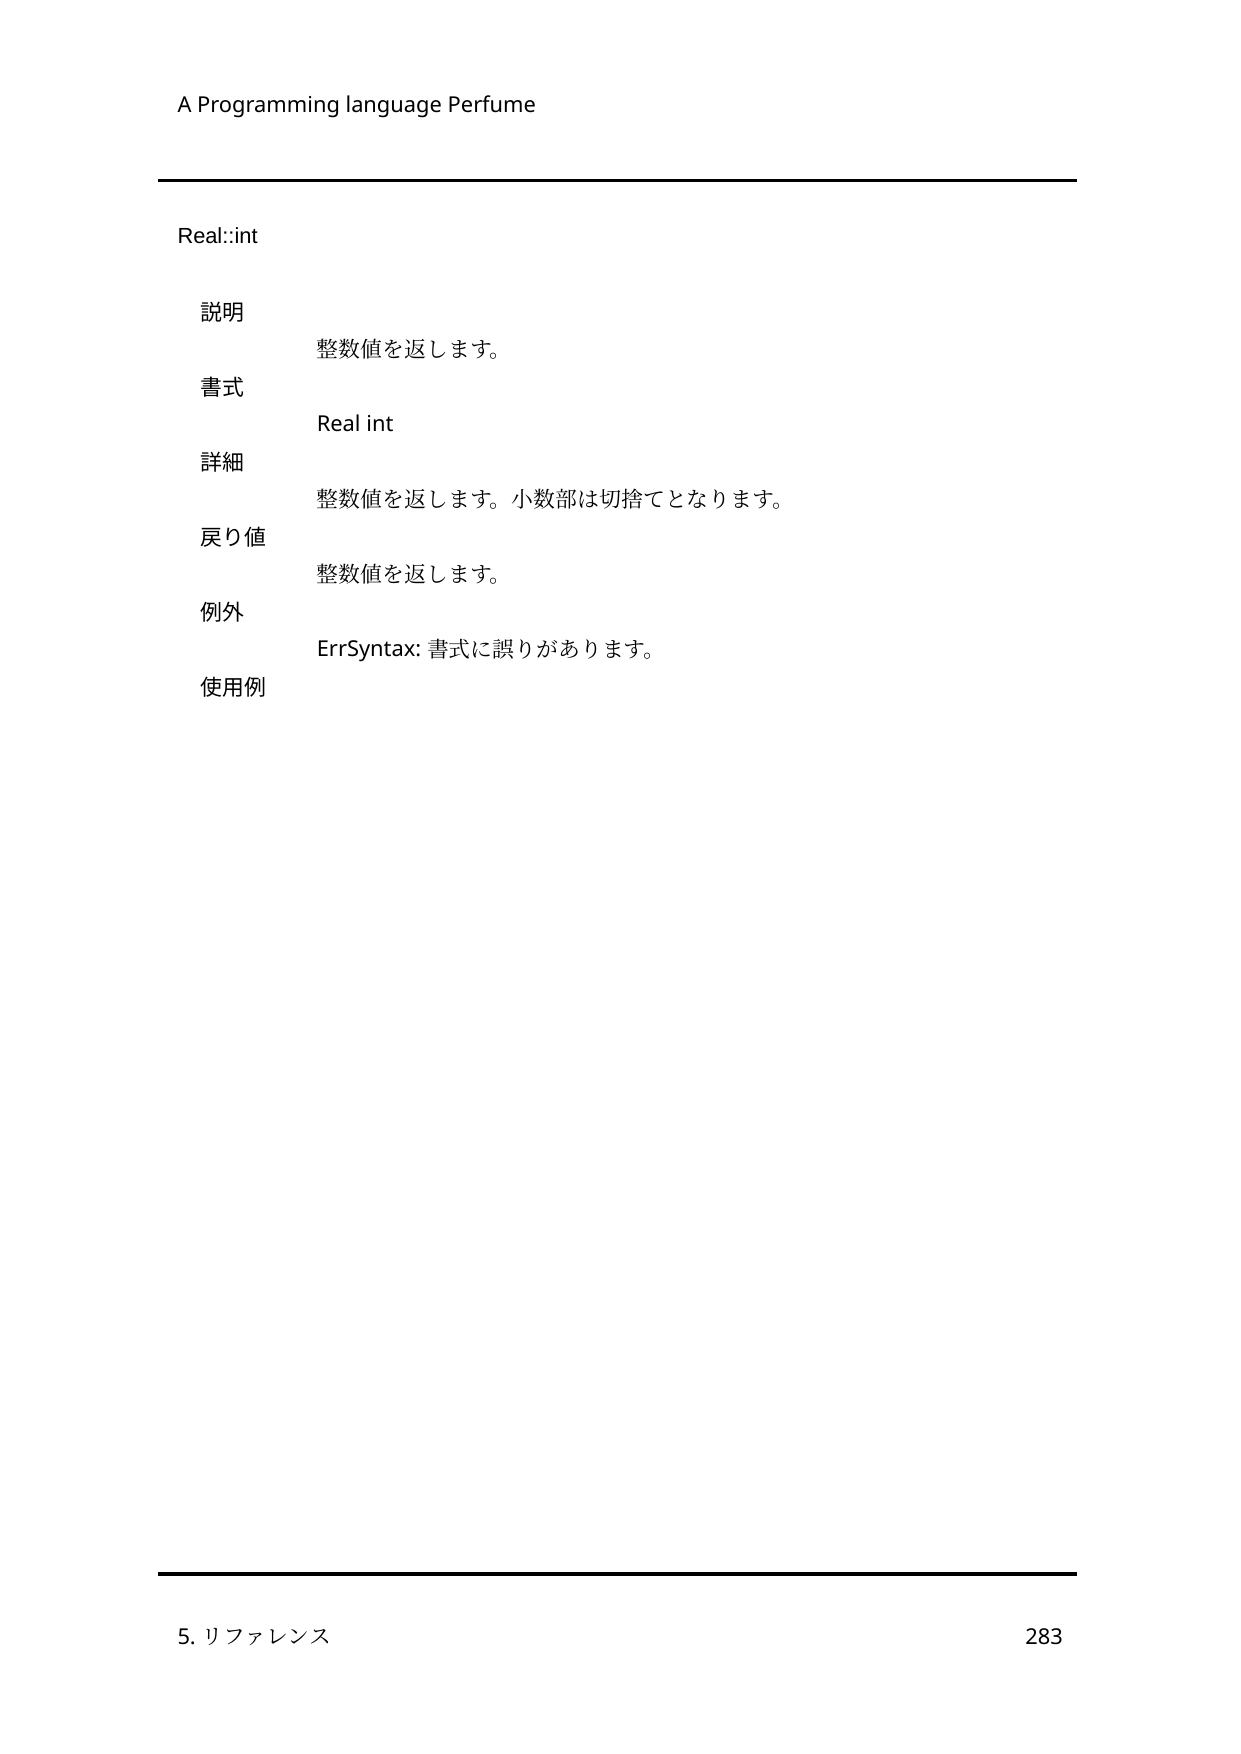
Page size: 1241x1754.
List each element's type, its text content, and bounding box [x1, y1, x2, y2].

table_cell 戻り値 [200, 517, 317, 592]
table_header 整数値を返します。 [317, 292, 1063, 367]
table_cell 書式 [200, 367, 317, 442]
table_cell 例外 [200, 592, 317, 667]
table_cell 使用例 [200, 667, 317, 742]
table_cell 詳細 [200, 442, 317, 517]
table_header 説明 [200, 292, 317, 367]
table_cell [317, 667, 1063, 742]
table_cell ErrSyntax: 書式に誤りがあります。 [317, 592, 1063, 667]
table_cell Real int [317, 367, 1063, 442]
table_cell 整数値を返します。小数部は切捨てとなります。 [317, 442, 1063, 517]
table_cell 整数値を返します。 [317, 517, 1063, 592]
subtitle Real::int [177, 217, 1063, 254]
